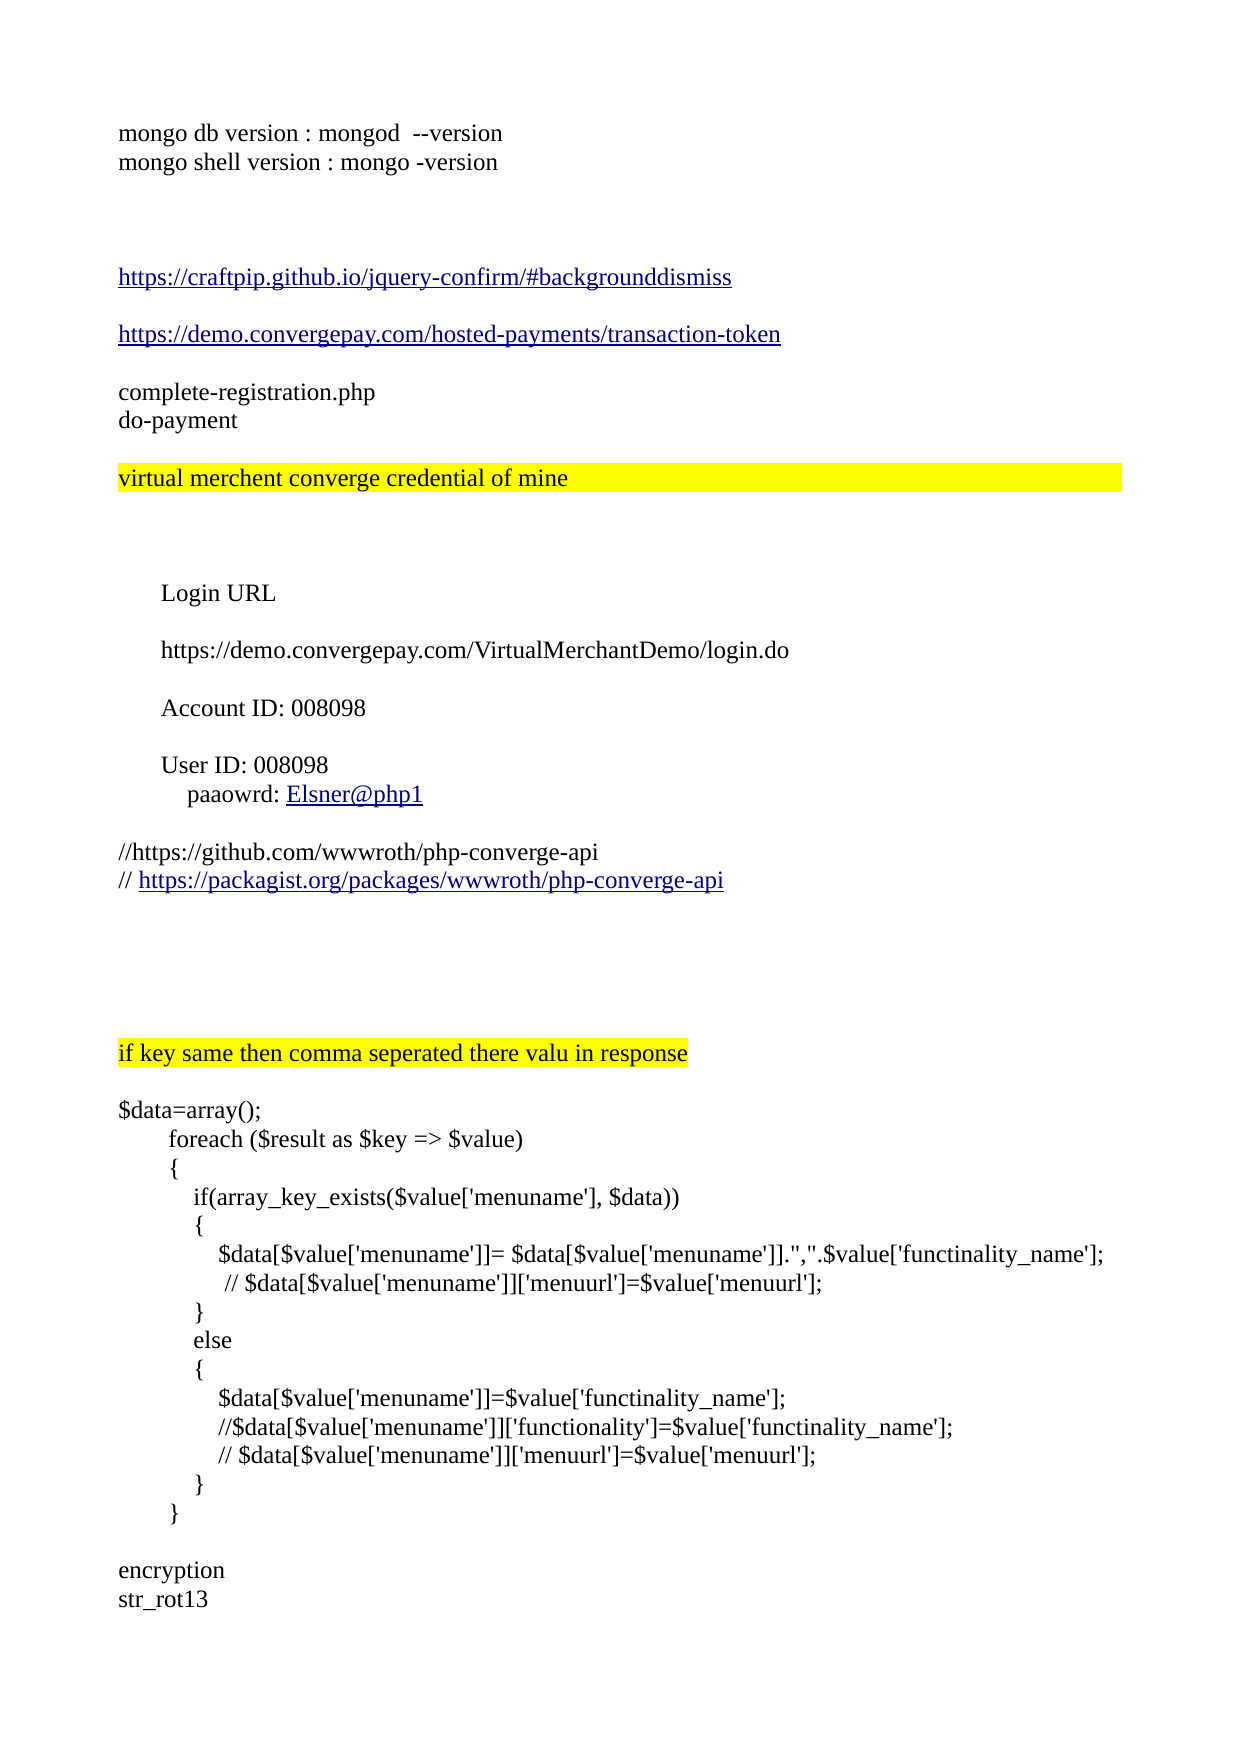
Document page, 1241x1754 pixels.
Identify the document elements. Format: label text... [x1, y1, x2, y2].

text https://demo.convergepay.com/VirtualMerchantDemo/login.do [118, 636, 1122, 664]
text foreach ($result as $key => $value) [118, 1124, 1122, 1153]
text https://demo.convergepay.com/hosted-payments/transaction-token [118, 319, 1122, 348]
text // $data[$value['menuname']]['menuurl']=$value['menuurl']; [118, 1441, 1122, 1469]
text //$data[$value['menuname']]['functionality']=$value['functinality_name']; [118, 1412, 1122, 1441]
text $data=array(); [118, 1096, 1122, 1124]
text if key same then comma seperated there valu in response [118, 1038, 1122, 1067]
text { [118, 1354, 1122, 1383]
text virtual merchent converge credential of mine [118, 463, 1122, 492]
text https://craftpip.github.io/jquery-confirm/#backgrounddismiss [118, 262, 1122, 291]
text Login URL [118, 578, 1122, 607]
text // https://packagist.org/packages/wwwroth/php-converge-api [118, 866, 1122, 894]
text $data[$value['menuname']]= $data[$value['menuname']].",".$value['functinality_name']; [118, 1239, 1122, 1268]
text if(array_key_exists($value['menuname'], $data)) [118, 1182, 1122, 1211]
text $data[$value['menuname']]=$value['functinality_name']; [118, 1383, 1122, 1412]
text // $data[$value['menuname']]['menuurl']=$value['menuurl']; [118, 1268, 1122, 1297]
text User ID: 008098 [118, 751, 1122, 779]
text //https://github.com/wwwroth/php-converge-api [118, 837, 1122, 866]
text mongo db version : mongod --version [118, 118, 1122, 147]
text mongo shell version : mongo -version [118, 147, 1122, 176]
text do-payment [118, 406, 1122, 434]
text else [118, 1326, 1122, 1354]
text } [118, 1297, 1122, 1326]
text paaowrd: Elsner@php1 [118, 779, 1122, 808]
text str_rot13 [118, 1584, 1122, 1613]
text encryption [118, 1556, 1122, 1584]
text Account ID: 008098 [118, 693, 1122, 722]
text } [118, 1469, 1122, 1498]
text { [118, 1211, 1122, 1239]
text } [118, 1498, 1122, 1527]
text complete-registration.php [118, 377, 1122, 406]
text { [118, 1153, 1122, 1182]
